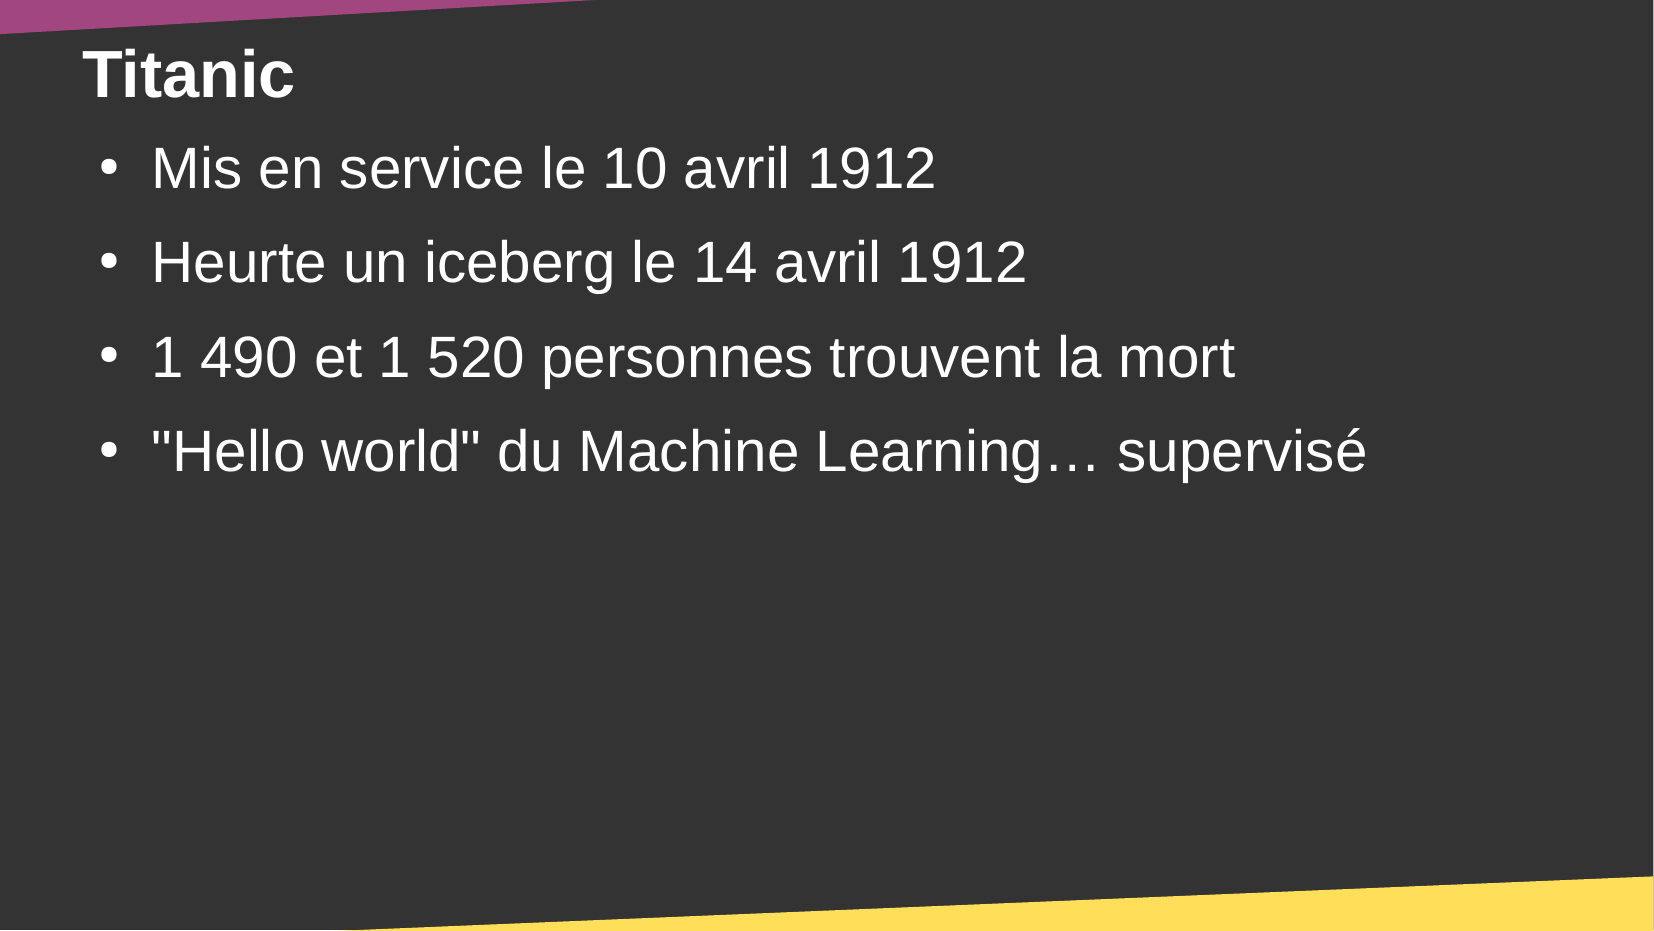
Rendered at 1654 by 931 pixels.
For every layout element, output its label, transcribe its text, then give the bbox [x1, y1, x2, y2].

text_box [0, 0, 595, 35]
text_box [333, 876, 1654, 931]
title Titanic [82, 37, 1571, 114]
list Mis en service le 10 avril 1912 Heurte un iceberg le 14 avril 1912 1 490 et 1 520 personnes trouvent la mort "Hello world" du Machine Learning… supervisé [80, 135, 1620, 662]
